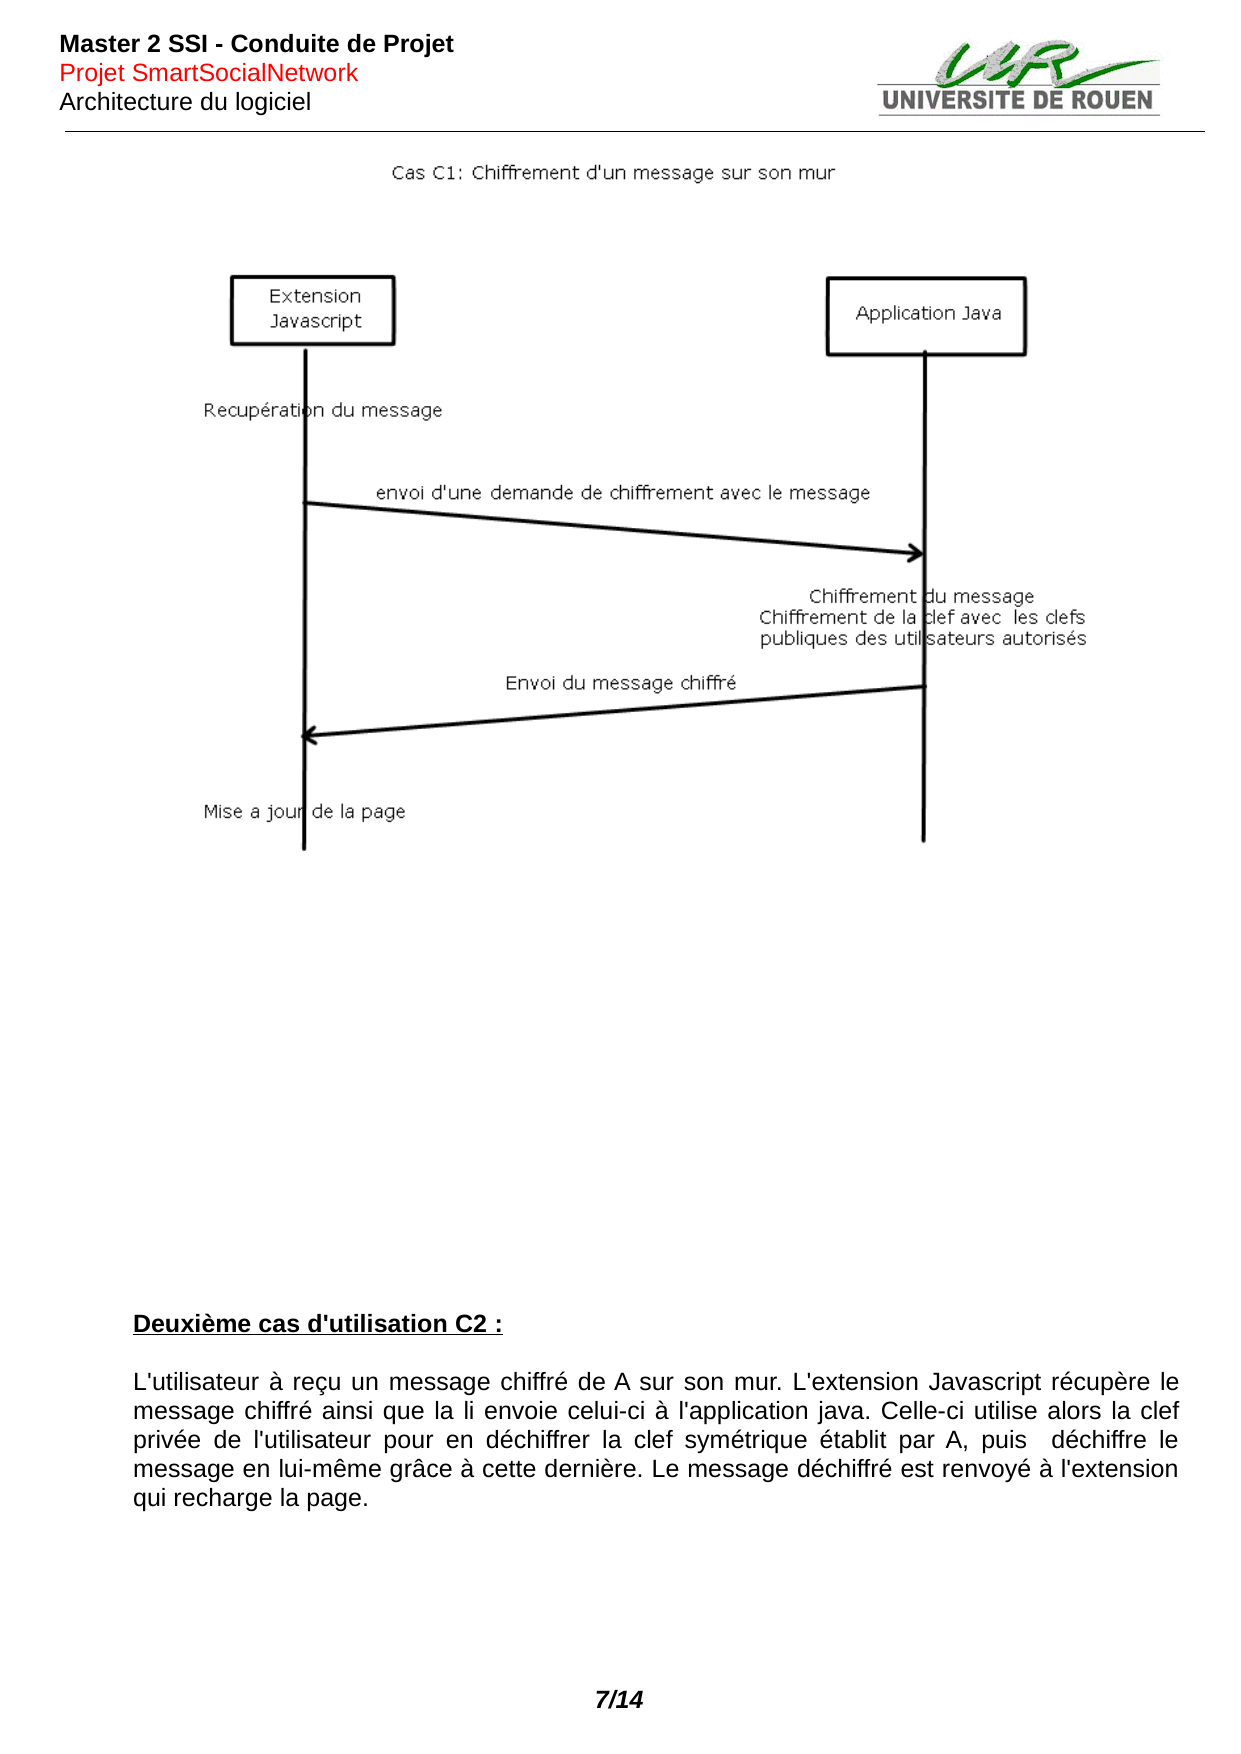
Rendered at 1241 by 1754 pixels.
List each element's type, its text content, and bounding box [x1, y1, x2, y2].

text L'utilisateur à reçu un message chiffré de A sur son mur. L'extension Javascript récupère le message chiffré ainsi que la li envoie celui-ci à l'application java. Celle-ci utilise alors la clef privée de l'utilisateur pour en déchiffrer la clef symétrique établit par A, puis déchiffre le message en lui-même grâce à cette dernière. Le message déchiffré est renvoyé à l'extension qui recharge la page. [133, 1367, 1181, 1512]
text Deuxième cas d'utilisation C2 : [133, 1309, 1181, 1338]
picture [96, 144, 1145, 931]
picture [872, 32, 1170, 118]
